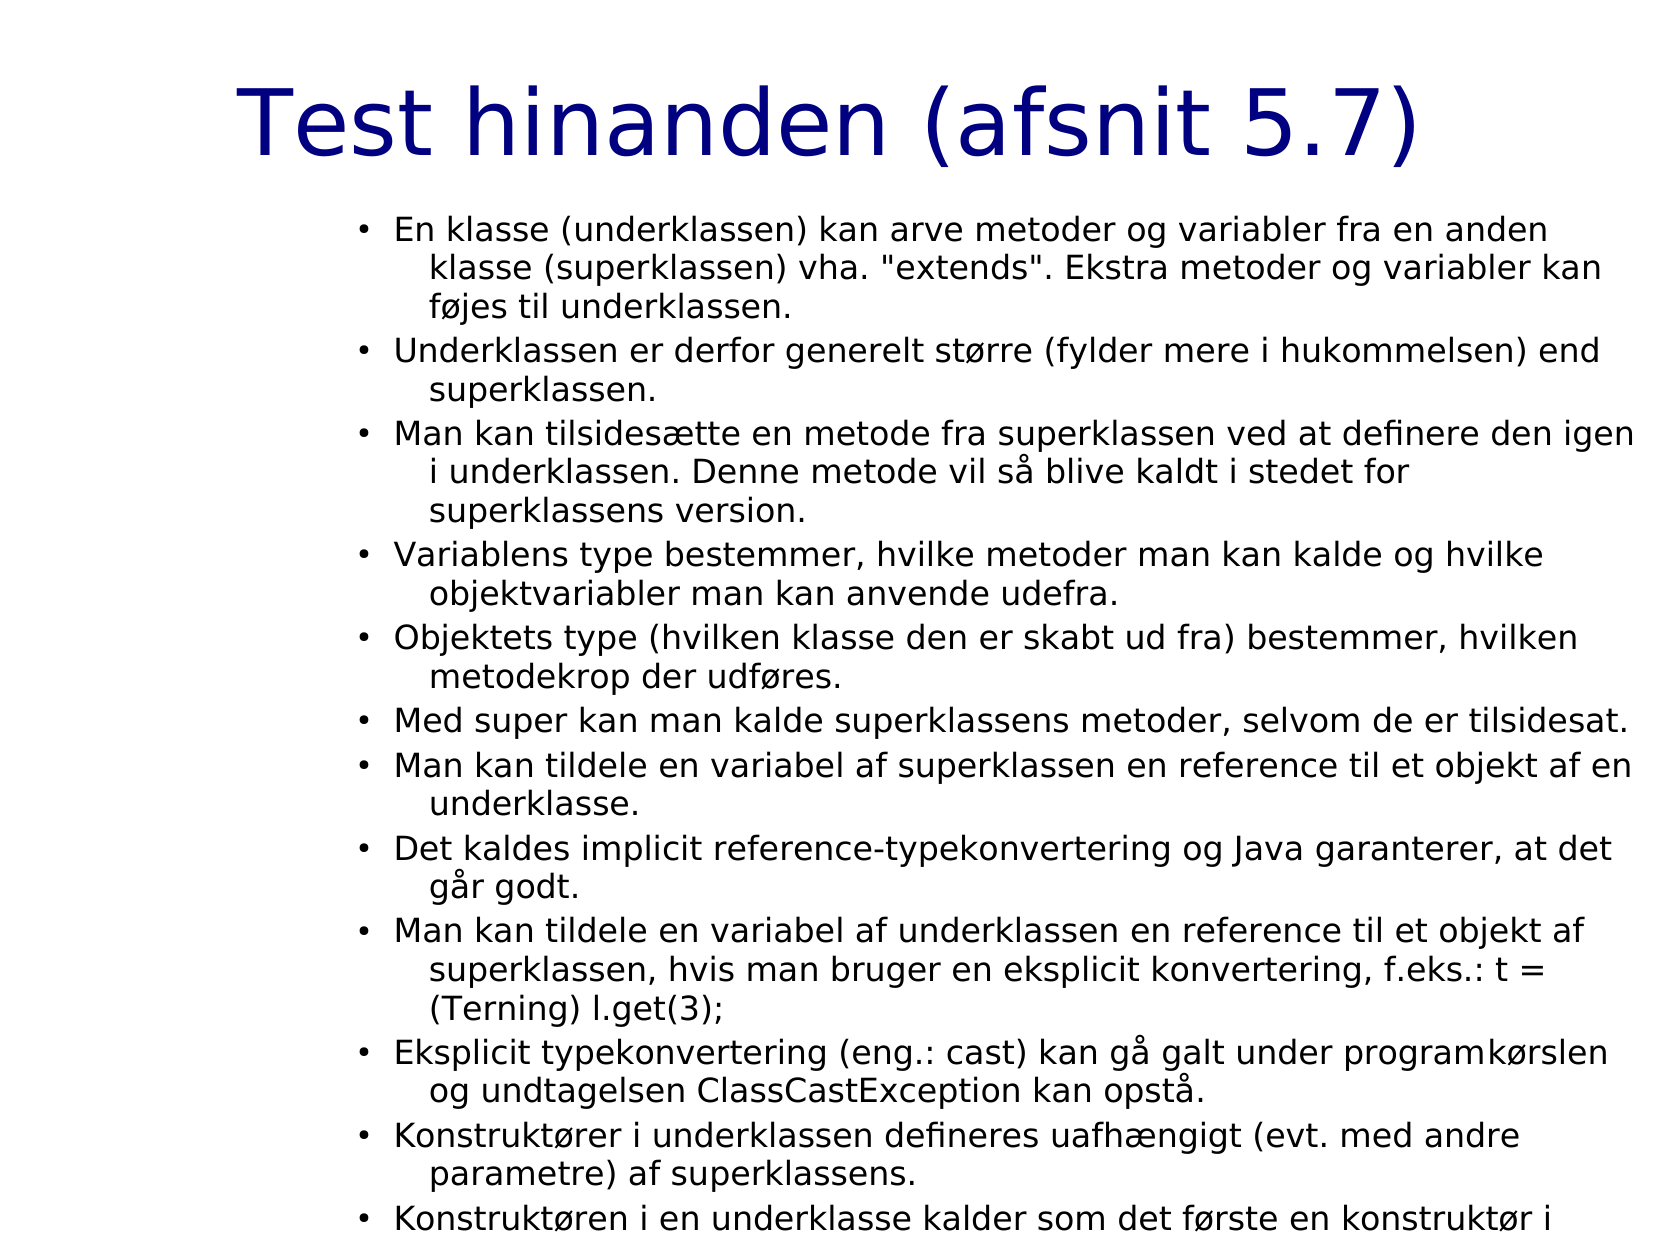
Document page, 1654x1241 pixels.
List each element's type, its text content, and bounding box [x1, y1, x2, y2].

list En klasse (underklassen) kan arve metoder og variabler fra en anden klasse (super­klassen) vha. "extends". Ekstra metoder og variabler kan føjes til underklassen. Underklassen er derfor generelt større (fylder mere i hukommelsen) end superklassen. Man kan tilsidesætte en metode fra superklassen ved at definere den igen i underklassen. Denne metode vil så blive kaldt i stedet for superklassens version. Variablens type bestemmer, hvilke metoder man kan kalde og hvilke objektvariabler man kan anvende udefra. Objektets type (hvilken klasse den er skabt ud fra) bestemmer, hvilken metodekrop der udføres. Med super kan man kalde superklassens metoder, selvom de er tilsidesat. Man kan tildele en variabel af superklassen en reference til et objekt af en underklasse. Det kaldes implicit reference-typekonvertering og Java garanterer, at det går godt. Man kan tildele en variabel af underklassen en reference til et objekt af superklassen, hvis man bruger en eksplicit konvertering, f.eks.: t = (Terning) l.get(3); Eksplicit typekonvertering (eng.: cast) kan gå galt under program­kørslen og undtagelsen ClassCastException kan opstå. Konstruktører i underklassen defineres uafhængigt (evt. med andre parametre) af su­perklassens. Konstruktøren i en underklasse kalder som det første en konstruktør i superklassen. Hvis man ikke selv gør det vha. super(...), indsætter Java selv et kald. Polymorfi vil sige, at objekter af forskellig type bruges på en ensartet måde. Alle klasser arver fra Object, der bl.a. har metoderne toString() og equals(). Arver man ikke fra noget, skriver Java automatisk "extends java.lang.Object". [0, 210, 1654, 1179]
title Test hinanden (afsnit 5.7) [30, 19, 1620, 210]
